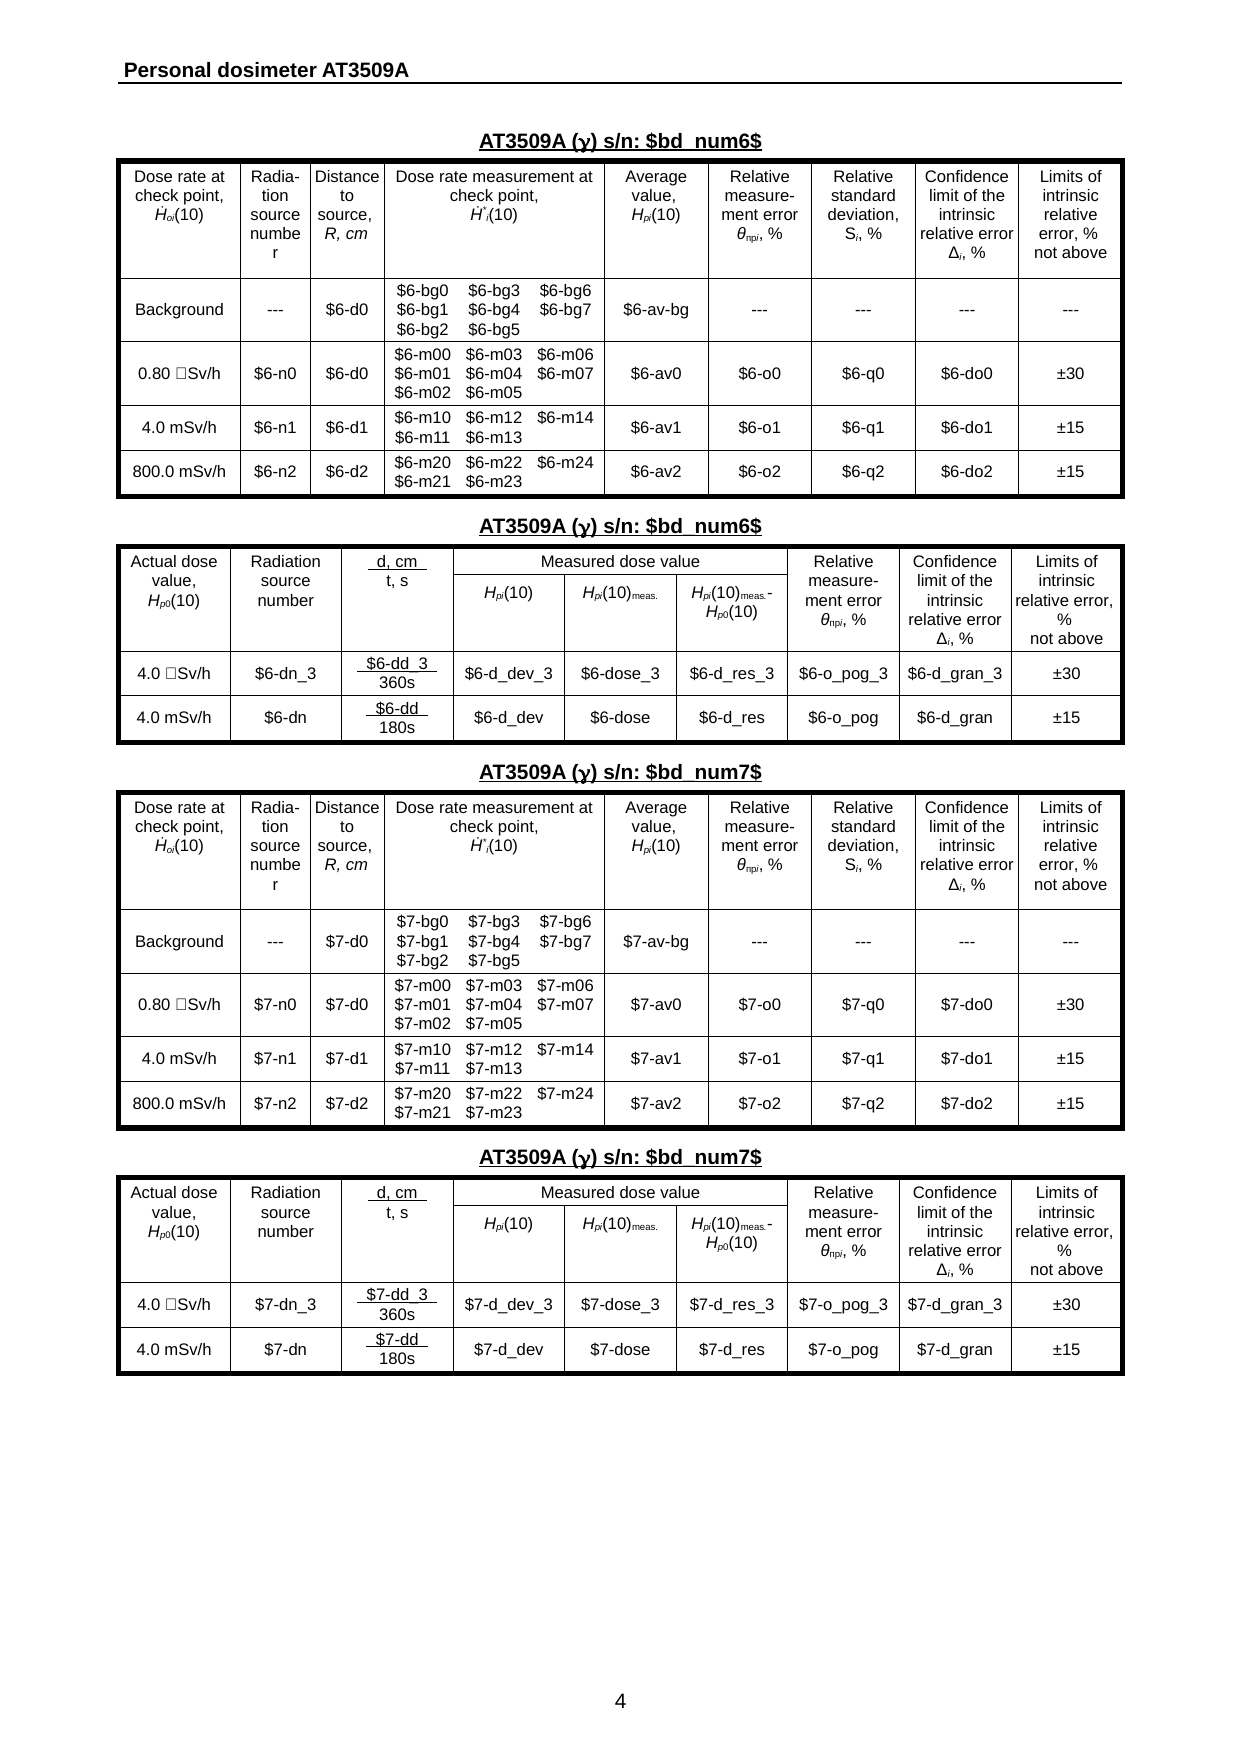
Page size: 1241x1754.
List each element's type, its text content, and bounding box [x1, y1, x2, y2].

table_cell $7-do2 [916, 1082, 1018, 1125]
table_cell Radia-tion source number [241, 164, 310, 278]
table_cell $6-m00 $6-m01 $6-m02 $6-m03 $6-m04 $6-m05 $6-m06 $6-m07 [385, 342, 604, 405]
table_cell ±15 [1019, 1082, 1120, 1125]
table_cell 0.80 Sv/h [121, 342, 240, 405]
table_cell Limits of intrinsic relative error, % not above [1012, 549, 1120, 651]
table_cell --- [812, 910, 915, 973]
table_cell ±15 [1012, 696, 1120, 740]
table_cell --- [1019, 279, 1120, 341]
table_cell Dose rate measurement at check point, Ḣ*i(10) [385, 164, 604, 278]
table_cell $6-dn [231, 696, 341, 740]
table_cell $6-do2 [916, 451, 1018, 494]
table_cell Relative standard deviation, Si, % [812, 795, 915, 909]
table_cell Measured dose value [454, 1180, 787, 1205]
table_cell $6-dose_3 [565, 652, 676, 695]
table_header AT3509A () s/n: $bd_num7$ [118, 745, 1122, 789]
table_cell Limits of intrinsic relative error, % not above [1019, 164, 1120, 278]
table_cell $7-d1 [311, 1037, 384, 1081]
table_cell $6-d_dev_3 [454, 652, 564, 695]
table_cell Actual dose value, Hp0(10) [121, 1180, 230, 1282]
table_cell Hpi(10)meas.-Hp0(10) [677, 1206, 787, 1282]
table_cell $6-d0 [311, 342, 384, 405]
table_cell Confidence limit of the intrinsic relative error Δi, % [900, 549, 1011, 651]
table_cell --- [709, 910, 811, 973]
table_cell 4.0 mSv/h [121, 406, 240, 449]
table_cell $6-n1 [241, 406, 310, 449]
table_cell Hpi(10) [454, 1206, 564, 1282]
table_cell $6-d1 [311, 406, 384, 449]
table_cell $7-o_pog_3 [788, 1283, 899, 1327]
table_cell $7-d_gran_3 [900, 1283, 1011, 1327]
table_cell $7-dose_3 [565, 1283, 676, 1327]
table_cell Hpi(10)meas.-Hp0(10) [677, 575, 787, 651]
table_cell $6-dose [565, 696, 676, 740]
table_cell $7-bg0 $7-bg1 $7-bg2 $7-bg3 $7-bg4 $7-bg5 $7-bg6 $7-bg7 [385, 910, 604, 973]
table_cell Radiation source number [231, 549, 341, 651]
table_cell $6-q0 [812, 342, 915, 405]
table_cell $7-av0 [605, 974, 708, 1036]
table_cell --- [916, 279, 1018, 341]
table_cell $7-d_dev_3 [454, 1283, 564, 1327]
table_cell $6-m10 $6-m11 $6-m12 $6-m13 $6-m14 [385, 406, 604, 449]
table_cell $7-dn_3 [231, 1283, 341, 1327]
table_cell $6-d_res_3 [677, 652, 787, 695]
table_cell --- [812, 279, 915, 341]
table_cell $6-d_gran [900, 696, 1011, 740]
table_cell Radia-tion source number [241, 795, 310, 909]
table_cell $7-dn [231, 1328, 341, 1371]
table_cell $7-d_gran [900, 1328, 1011, 1371]
table_cell ±30 [1019, 342, 1120, 405]
table_cell $7-n0 [241, 974, 310, 1036]
table_cell --- [241, 279, 310, 341]
table_cell $6-d_dev [454, 696, 564, 740]
table_cell ±30 [1012, 1283, 1120, 1327]
table_cell Distance to source, R, сm [311, 164, 384, 278]
table_cell $7-av-bg [605, 910, 708, 973]
table_cell Radiation source number [231, 1180, 341, 1282]
table_cell $7-d0 [311, 974, 384, 1036]
table_cell ±15 [1012, 1328, 1120, 1371]
table_header AT3509A () s/n: $bd_num7$ [118, 1131, 1122, 1175]
table_cell Dose rate measurement at check point, Ḣ*i(10) [385, 795, 604, 909]
table_cell $6-o1 [709, 406, 811, 449]
table_cell --- [1019, 910, 1120, 973]
table_cell $6-o_pog_3 [788, 652, 899, 695]
table_cell Relative measure-ment error θпрi, % [709, 795, 811, 909]
table_cell $6-do0 [916, 342, 1018, 405]
table_cell $6-o2 [709, 451, 811, 494]
table_cell Confidence limit of the intrinsic relative error Δi, % [900, 1180, 1011, 1282]
table_cell Confidence limit of the intrinsic relative error Δi, % [916, 164, 1018, 278]
table_cell Hpi(10) [454, 575, 564, 651]
table_cell $7-o0 [709, 974, 811, 1036]
table_cell Limits of intrinsic relative error, % not above [1012, 1180, 1120, 1282]
table_cell $6-d2 [311, 451, 384, 494]
table_cell $6-dd 180s [342, 696, 453, 740]
table_cell Dose rate at check point, Ḣoi(10) [121, 795, 240, 909]
table_cell $7-n1 [241, 1037, 310, 1081]
table_cell Background [121, 279, 240, 341]
table_cell ±15 [1019, 406, 1120, 449]
table_cell $7-av1 [605, 1037, 708, 1081]
table_cell $7-do1 [916, 1037, 1018, 1081]
table_cell $6-dn_3 [231, 652, 341, 695]
table_cell $6-m20 $6-m21 $6-m22 $6-m23 $6-m24 [385, 451, 604, 494]
table_cell $6-av-bg [605, 279, 708, 341]
table_cell $7-dd_3 360s [342, 1283, 453, 1327]
table_cell 4.0 mSv/h [121, 1037, 240, 1081]
table_cell $7-o1 [709, 1037, 811, 1081]
table_cell --- [916, 910, 1018, 973]
table_cell $7-o2 [709, 1082, 811, 1125]
table_cell Background [121, 910, 240, 973]
table_cell $6-av2 [605, 451, 708, 494]
table_cell Measured dose value [454, 549, 787, 574]
table_header AT3509A () s/n: $bd_num6$ [118, 499, 1122, 544]
table_cell $7-dd 180s [342, 1328, 453, 1371]
table_cell 800.0 mSv/h [121, 1082, 240, 1125]
table_cell $7-d_res_3 [677, 1283, 787, 1327]
table_cell $7-av2 [605, 1082, 708, 1125]
table_cell $7-n2 [241, 1082, 310, 1125]
table_cell 0.80 Sv/h [121, 974, 240, 1036]
table_header AT3509A () s/n: $bd_num6$ [118, 114, 1122, 158]
table_cell $6-av1 [605, 406, 708, 449]
table_cell 4.0 mSv/h [121, 696, 230, 740]
table_cell --- [709, 279, 811, 341]
table_cell $6-n2 [241, 451, 310, 494]
table_cell Limits of intrinsic relative error, % not above [1019, 795, 1120, 909]
table_cell $7-m10 $7-m11 $7-m12 $7-m13 $7-m14 [385, 1037, 604, 1081]
table_cell $6-o_pog [788, 696, 899, 740]
table_cell Relative measure-ment error θпрi, % [788, 1180, 899, 1282]
table_cell $7-dose [565, 1328, 676, 1371]
table_cell $6-q1 [812, 406, 915, 449]
table_cell $6-o0 [709, 342, 811, 405]
table_cell d, cm t, s [342, 1180, 453, 1282]
table_cell $7-m00 $7-m01 $7-m02 $7-m03 $7-m04 $7-m05 $7-m06 $7-m07 [385, 974, 604, 1036]
table_cell Average value, Hpi(10) [605, 795, 708, 909]
table_cell Average value, Hpi(10) [605, 164, 708, 278]
table_cell ±15 [1019, 1037, 1120, 1081]
table_cell $6-av0 [605, 342, 708, 405]
table_cell $6-dd_3 360s [342, 652, 453, 695]
table_cell $6-d_gran_3 [900, 652, 1011, 695]
table_cell ±15 [1019, 451, 1120, 494]
table_cell 4.0 mSv/h [121, 1328, 230, 1371]
table_cell Hpi(10)meas. [565, 575, 676, 651]
table_cell $7-q0 [812, 974, 915, 1036]
table_cell $6-n0 [241, 342, 310, 405]
table_cell $6-bg0 $6-bg1 $6-bg2 $6-bg3 $6-bg4 $6-bg5 $6-bg6 $6-bg7 [385, 279, 604, 341]
table_cell Confidence limit of the intrinsic relative error Δi, % [916, 795, 1018, 909]
table_cell Relative measure-ment error θпрi, % [788, 549, 899, 651]
table_cell --- [241, 910, 310, 973]
table_cell Dose rate at check point, Ḣoi(10) [121, 164, 240, 278]
table_cell $7-q2 [812, 1082, 915, 1125]
table_cell $7-do0 [916, 974, 1018, 1036]
table_cell Actual dose value, Hp0(10) [121, 549, 230, 651]
table_cell $6-d0 [311, 279, 384, 341]
table_cell $7-q1 [812, 1037, 915, 1081]
table_cell Relative standard deviation, Si, % [812, 164, 915, 278]
table_cell ±30 [1012, 652, 1120, 695]
table_cell Distance to source, R, сm [311, 795, 384, 909]
table_cell $7-d_res [677, 1328, 787, 1371]
table_cell ±30 [1019, 974, 1120, 1036]
table_cell $6-d_res [677, 696, 787, 740]
table_cell Hpi(10)meas. [565, 1206, 676, 1282]
table_cell $6-q2 [812, 451, 915, 494]
table_cell $7-d2 [311, 1082, 384, 1125]
table_cell 800.0 mSv/h [121, 451, 240, 494]
table_cell Relative measure-ment error θпрi, % [709, 164, 811, 278]
table_cell $7-o_pog [788, 1328, 899, 1371]
table_cell 4.0 Sv/h [121, 1283, 230, 1327]
table_cell d, cm t, s [342, 549, 453, 651]
table_cell $6-do1 [916, 406, 1018, 449]
table_cell $7-m20 $7-m21 $7-m22 $7-m23 $7-m24 [385, 1082, 604, 1125]
table_cell $7-d0 [311, 910, 384, 973]
table_cell $7-d_dev [454, 1328, 564, 1371]
table_cell 4.0 Sv/h [121, 652, 230, 695]
